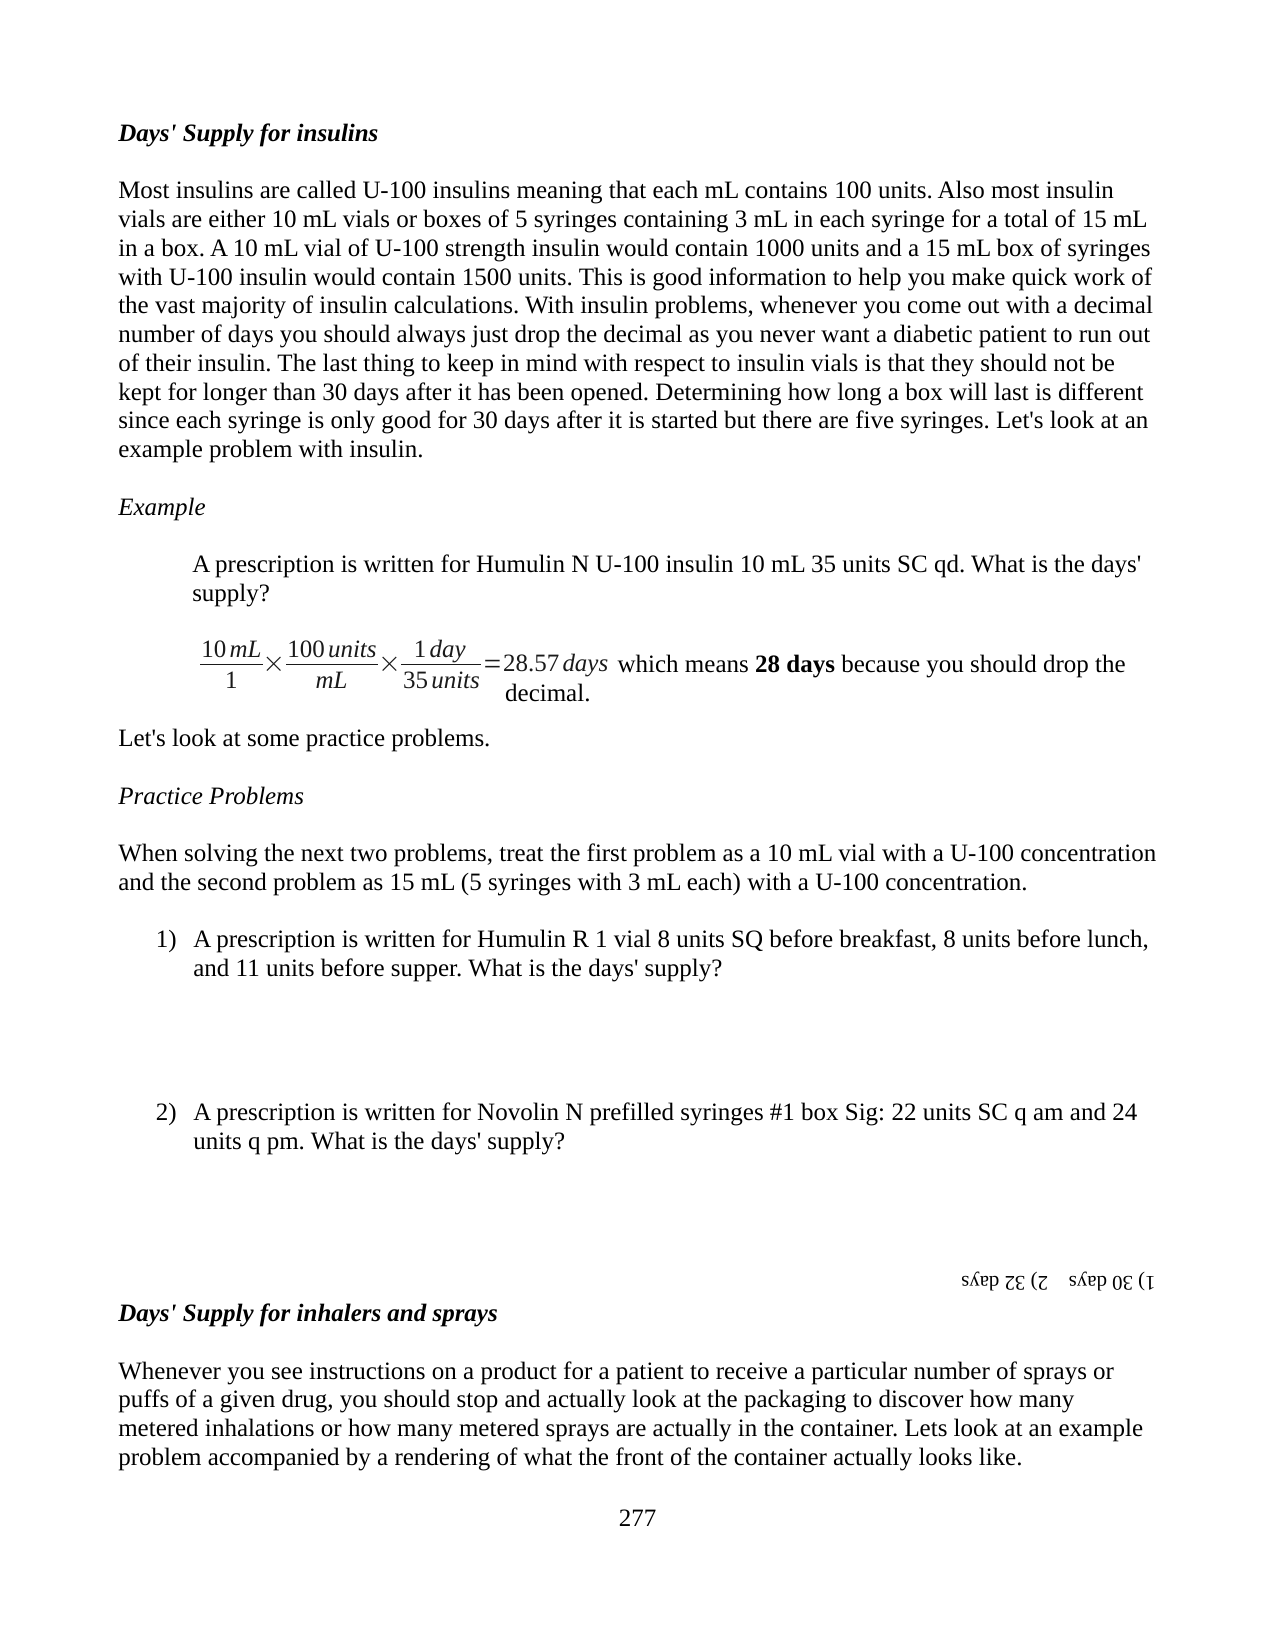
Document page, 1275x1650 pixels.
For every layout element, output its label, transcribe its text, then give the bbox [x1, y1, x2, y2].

list A prescription is written for Novolin N prefilled syringes #1 box Sig: 22 units SC q am and 24 units q pm. What is the days' supply? [156, 1097, 1157, 1154]
text Days' Supply for inhalers and sprays [118, 1298, 1157, 1327]
text When solving the next two problems, treat the first problem as a 10 mL vial with a U-100 concentration and the second problem as 15 mL (5 syringes with 3 mL each) with a U-100 concentration. [118, 838, 1157, 896]
text Days' Supply for insulins [118, 118, 1157, 147]
list A prescription is written for Humulin R 1 vial 8 units SQ before breakfast, 8 units before lunch, and 11 units before supper. What is the days' supply? [156, 924, 1157, 982]
text A prescription is written for Humulin N U-100 insulin 10 mL 35 units SC qd. What is the days' supply? [192, 549, 1157, 607]
text Whenever you see instructions on a product for a patient to receive a particular number of sprays or puffs of a given drug, you should stop and actually look at the packaging to discover how many metered inhalations or how many metered sprays are actually in the container. Lets look at an example problem accompanied by a rendering of what the front of the container actually looks like. [118, 1356, 1157, 1471]
text Most insulins are called U-100 insulins meaning that each mL contains 100 units. Also most insulin vials are either 10 mL vials or boxes of 5 syringes containing 3 mL in each syringe for a total of 15 mL in a box. A 10 mL vial of U-100 strength insulin would contain 1000 units and a 15 mL box of syringes with U-100 insulin would contain 1500 units. This is good information to help you make quick work of the vast majority of insulin calculations. With insulin problems, whenever you come out with a decimal number of days you should always just drop the decimal as you never want a diabetic patient to run out of their insulin. The last thing to keep in mind with respect to insulin vials is that they should not be kept for longer than 30 days after it has been opened. Determining how long a box will last is different since each syringe is only good for 30 days after it is started but there are five syringes. Let's look at an example problem with insulin. [118, 176, 1157, 463]
text Example [118, 492, 1157, 521]
text Practice Problems [118, 781, 1157, 809]
text Let's look at some practice problems. [118, 723, 1157, 752]
